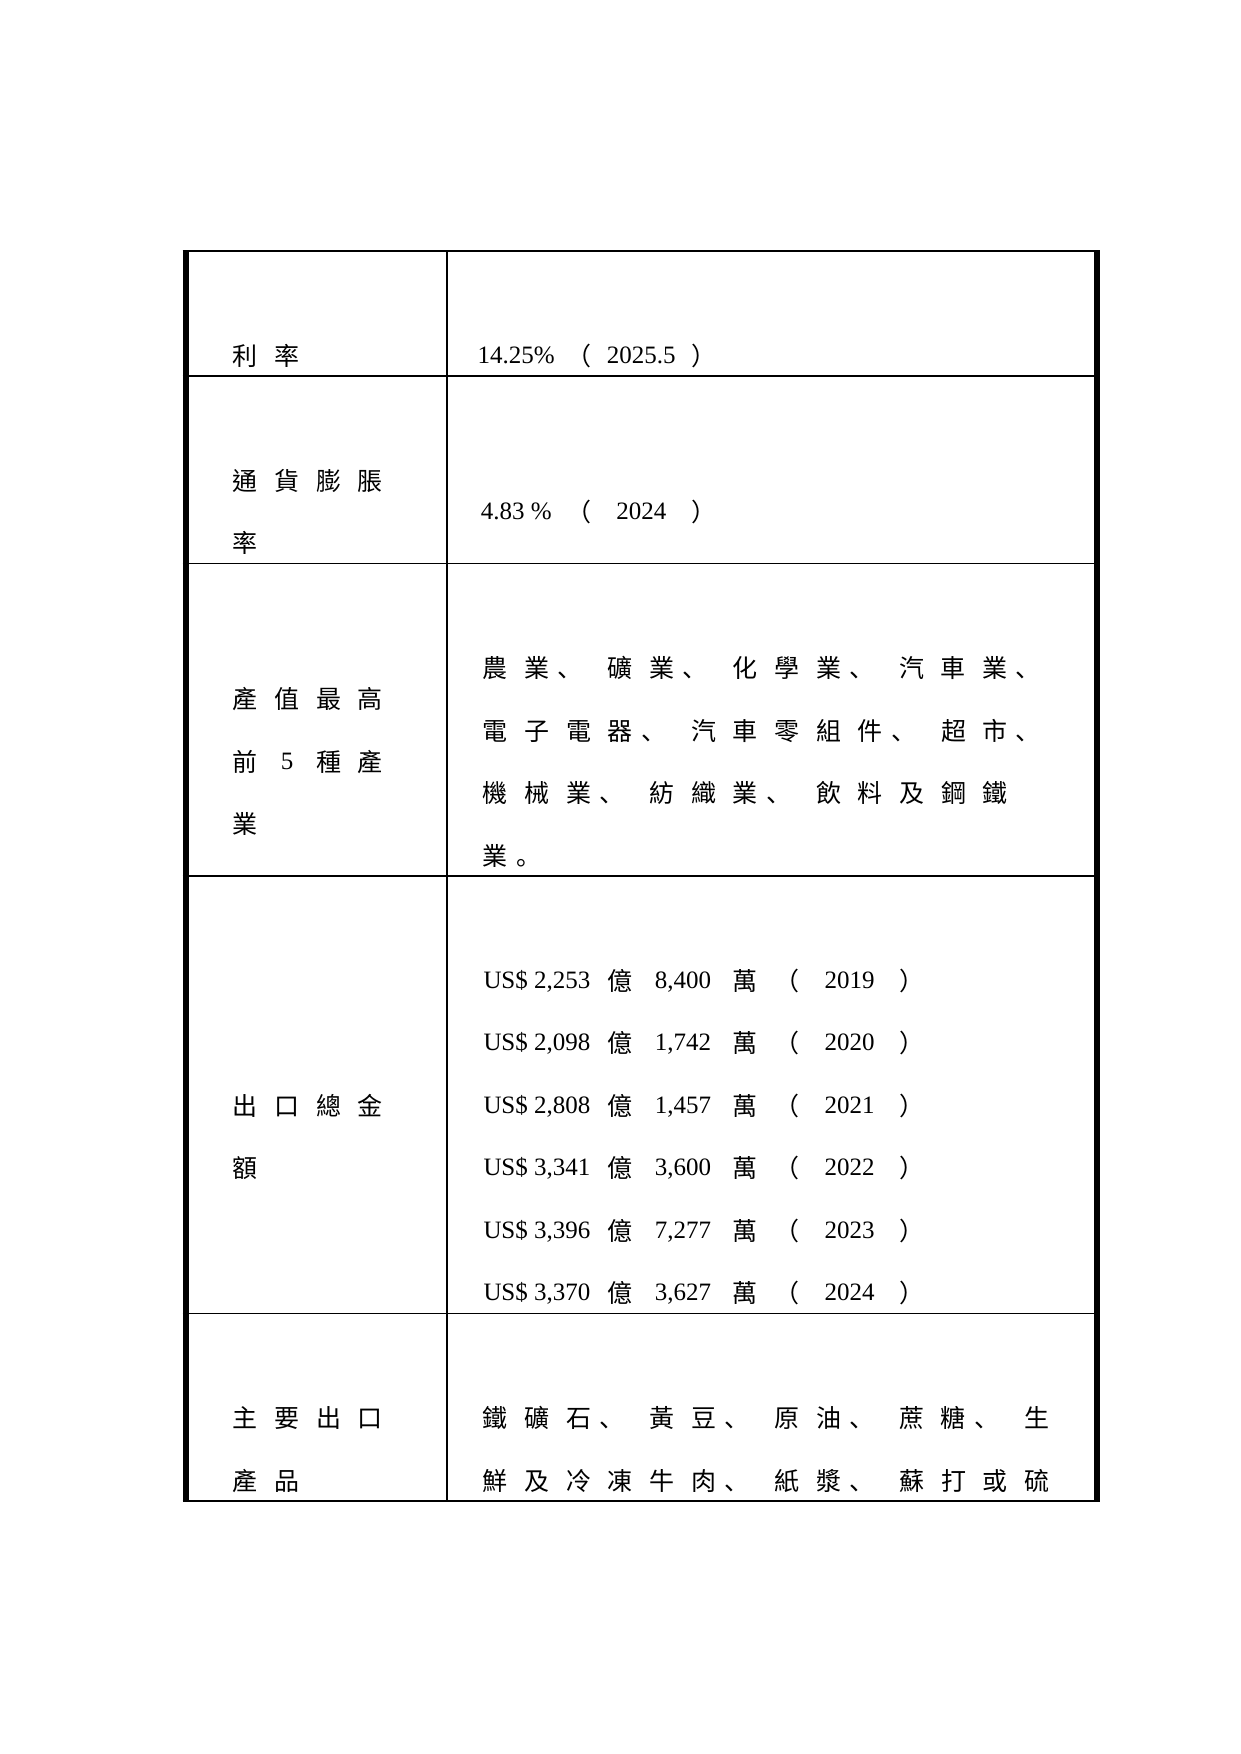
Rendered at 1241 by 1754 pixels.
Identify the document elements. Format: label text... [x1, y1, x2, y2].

table_cell 產值最高前5種產業 [189, 564, 446, 875]
table_cell 鐵礦石、黃豆、原油、蔗糖、生鮮及冷凍牛肉、紙漿、蘇打或硫 [448, 1314, 1094, 1500]
table_cell 4.83 %（2024） [448, 377, 1094, 563]
table_cell 出口總金額 [189, 877, 446, 1313]
table_cell 14.25%（2025.5） [448, 252, 1094, 375]
table_cell US$ 2,253億8,400萬（2019） US$ 2,098億1,742萬（2020） US$ 2,808億1,457萬（2021） US$ 3,341億3,600萬（2022） US$ 3,396億7,277萬（2023） US$ 3,370億3,627萬（2024） [448, 877, 1094, 1313]
table_cell 主要出口產品 [189, 1314, 446, 1500]
table_cell 通貨膨脹率 [189, 377, 446, 563]
table_cell 農業、礦業、化學業、汽車業、電子電器、汽車零組件、超市、機械業、紡織業、飲料及鋼鐵業。 [448, 564, 1094, 875]
table_cell 利率 [189, 252, 446, 375]
